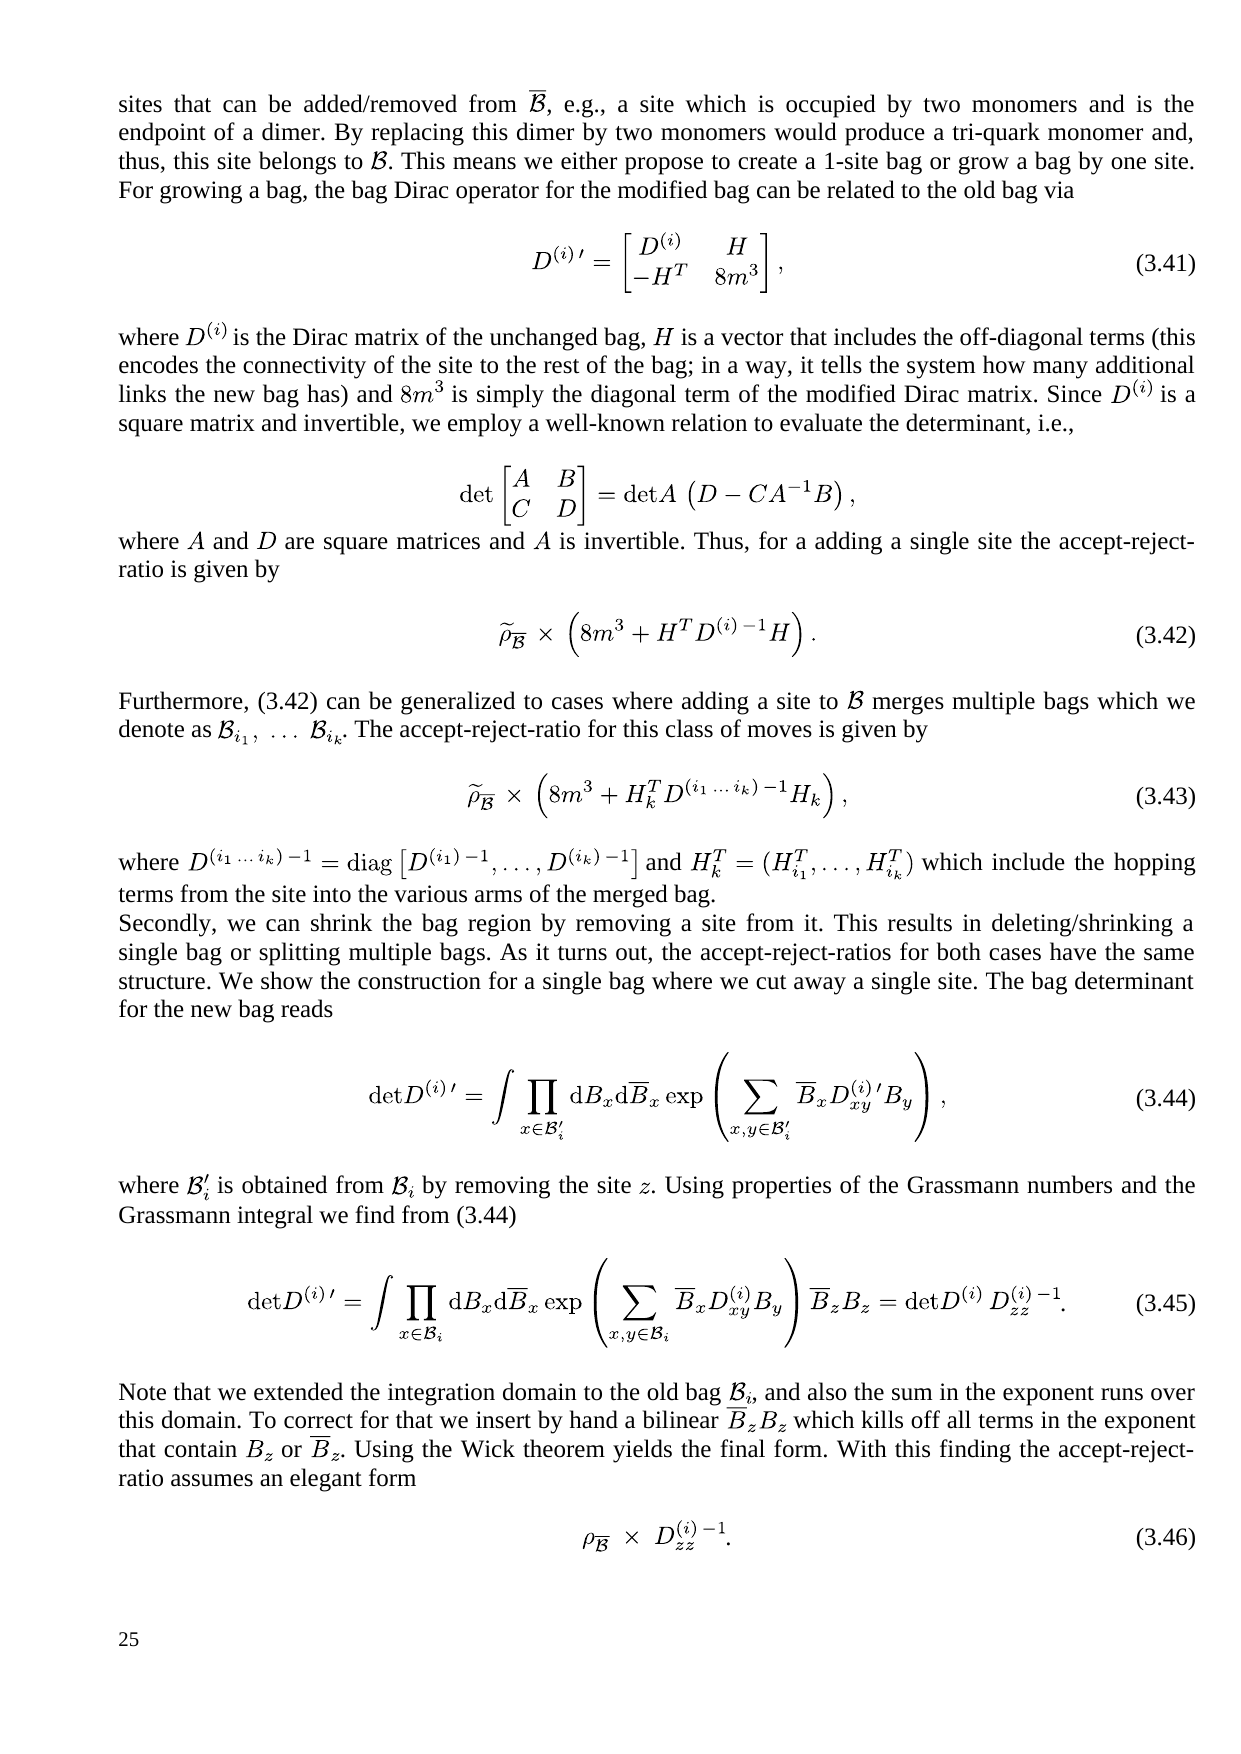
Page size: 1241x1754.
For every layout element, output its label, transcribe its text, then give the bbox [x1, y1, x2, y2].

text (3.41) [677, 232, 1196, 293]
text Furthermore, (3.42) can be generalized to cases where adding a site to merges multiple bags which we denote as . The accept-reject-ratio for this class of moves is given by [118, 686, 1196, 744]
text [118, 232, 664, 293]
text where and which include the hopping terms from the site into the various arms of the merged bag. [118, 847, 1196, 908]
text (3.44) [917, 1052, 1196, 1142]
text [118, 1052, 726, 1142]
text Secondly, we can shrink the bag region by removing a site from it. This results in deleting/shrinking a single bag or splitting multiple bags. As it turns out, the accept-reject-ratios for both cases have the same structure. We show the construction for a single bag where we cut away a single site. The bag determinant for the new bag reads [118, 908, 1196, 1023]
text [118, 1258, 605, 1348]
text [118, 773, 546, 818]
text (3.43) [825, 773, 1196, 818]
text where is the Dirac matrix of the unchanged bag, is a vector that includes the off-diagonal terms (this encodes the connectivity of the site to the rest of the bag; in a way, it tells the system how many additional links the new bag has) and is simply the diagonal term of the modified Dirac matrix. Since is a square matrix and invertible, we employ a well-known relation to evaluate the determinant, i.e., [118, 322, 1196, 437]
text where and are square matrices and is invertible. Thus, for a adding a single site the accept-reject-ratio is given by [118, 526, 1196, 583]
text where is obtained from by removing the site . Using properties of the Grassmann numbers and the Grassmann integral we find from (3.44) [118, 1171, 1196, 1229]
text [118, 1520, 680, 1552]
text . (3.45) [786, 1258, 1196, 1348]
text [118, 612, 577, 657]
text . (3.46) [603, 1520, 1196, 1552]
text Note that we extended the integration domain to the old bag , and also the sum in the exponent runs over this domain. To correct for that we insert by hand a bilinear which kills off all terms in the exponent that contain or . Using the Wick theorem yields the final form. With this finding the accept-reject-ratio assumes an elegant form [118, 1377, 1196, 1492]
text (3.42) [794, 612, 1196, 657]
text sites that can be added/removed from , e.g., a site which is occupied by two monomers and is the endpoint of a dimer. By replacing this dimer by two monomers would produce a tri-quark monomer and, thus, this site belongs to . This means we either propose to create a 1-site bag or grow a bag by one site. For growing a bag, the bag Dirac operator for the modified bag can be related to the old bag via [118, 89, 1196, 204]
